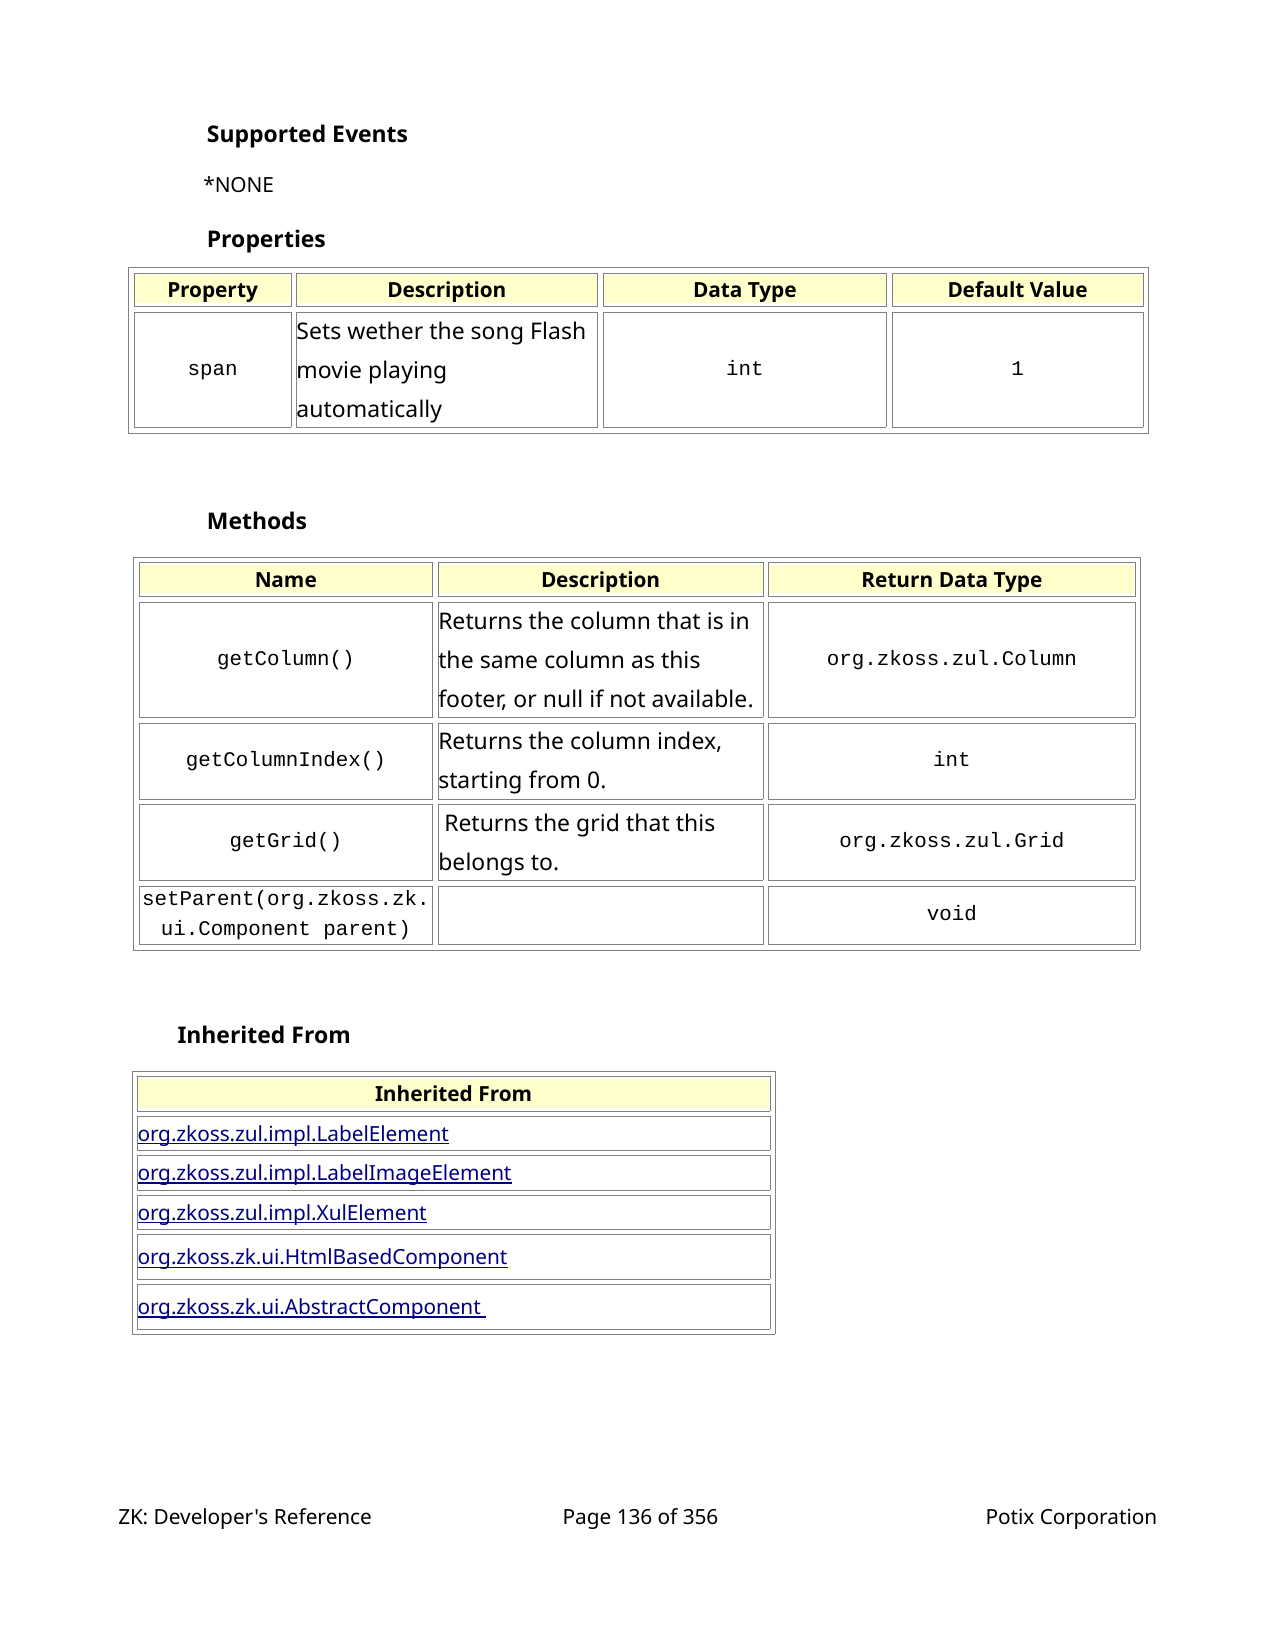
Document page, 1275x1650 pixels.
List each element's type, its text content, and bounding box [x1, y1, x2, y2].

table_cell int [766, 717, 1137, 798]
table_cell org.zkoss.zk.ui.HtmlBasedComponent [134, 1229, 772, 1279]
table_header Default Value [889, 268, 1146, 306]
table_cell void [766, 880, 1137, 944]
table_cell Returns the column that is in the same column as this footer, or null if not available. [435, 596, 766, 717]
table_cell Returns the grid that this belongs to. [435, 799, 766, 880]
table_cell span [131, 306, 293, 427]
table_cell getColumnIndex() [136, 717, 435, 798]
table_header Inherited From [134, 1072, 772, 1111]
table_cell Sets wether the song Flash movie playing automatically [293, 306, 600, 427]
table_cell 1 [889, 306, 1146, 427]
table_cell org.zkoss.zk.ui.AbstractComponent [134, 1279, 772, 1328]
table_cell org.zkoss.zul.impl.LabelImageElement [134, 1150, 772, 1189]
table_cell [439, 887, 763, 944]
table_cell getGrid() [136, 799, 435, 880]
table_header Name [136, 558, 435, 596]
table_cell setParent(org.zkoss.zk.ui.Component parent) [136, 880, 435, 944]
table_header Data Type [600, 268, 889, 306]
table_cell org.zkoss.zul.impl.LabelElement [134, 1111, 772, 1150]
table_cell int [600, 306, 889, 427]
table_cell org.zkoss.zul.Column [766, 596, 1137, 717]
subtitle Properties [207, 223, 1157, 254]
table_header Property [131, 268, 293, 306]
text Inherited From [177, 1019, 1157, 1050]
text *NONE [118, 170, 1157, 198]
text Methods [207, 505, 1157, 536]
table_cell [435, 880, 766, 944]
subtitle Supported Events [207, 118, 1157, 149]
table_cell Returns the column index, starting from 0. [435, 717, 766, 798]
table_cell getColumn() [136, 596, 435, 717]
table_header Description [435, 558, 766, 596]
table_cell org.zkoss.zul.impl.XulElement [134, 1190, 772, 1229]
table_cell org.zkoss.zul.Grid [766, 799, 1137, 880]
table_header Return Data Type [766, 558, 1137, 596]
table_header Description [293, 268, 600, 306]
